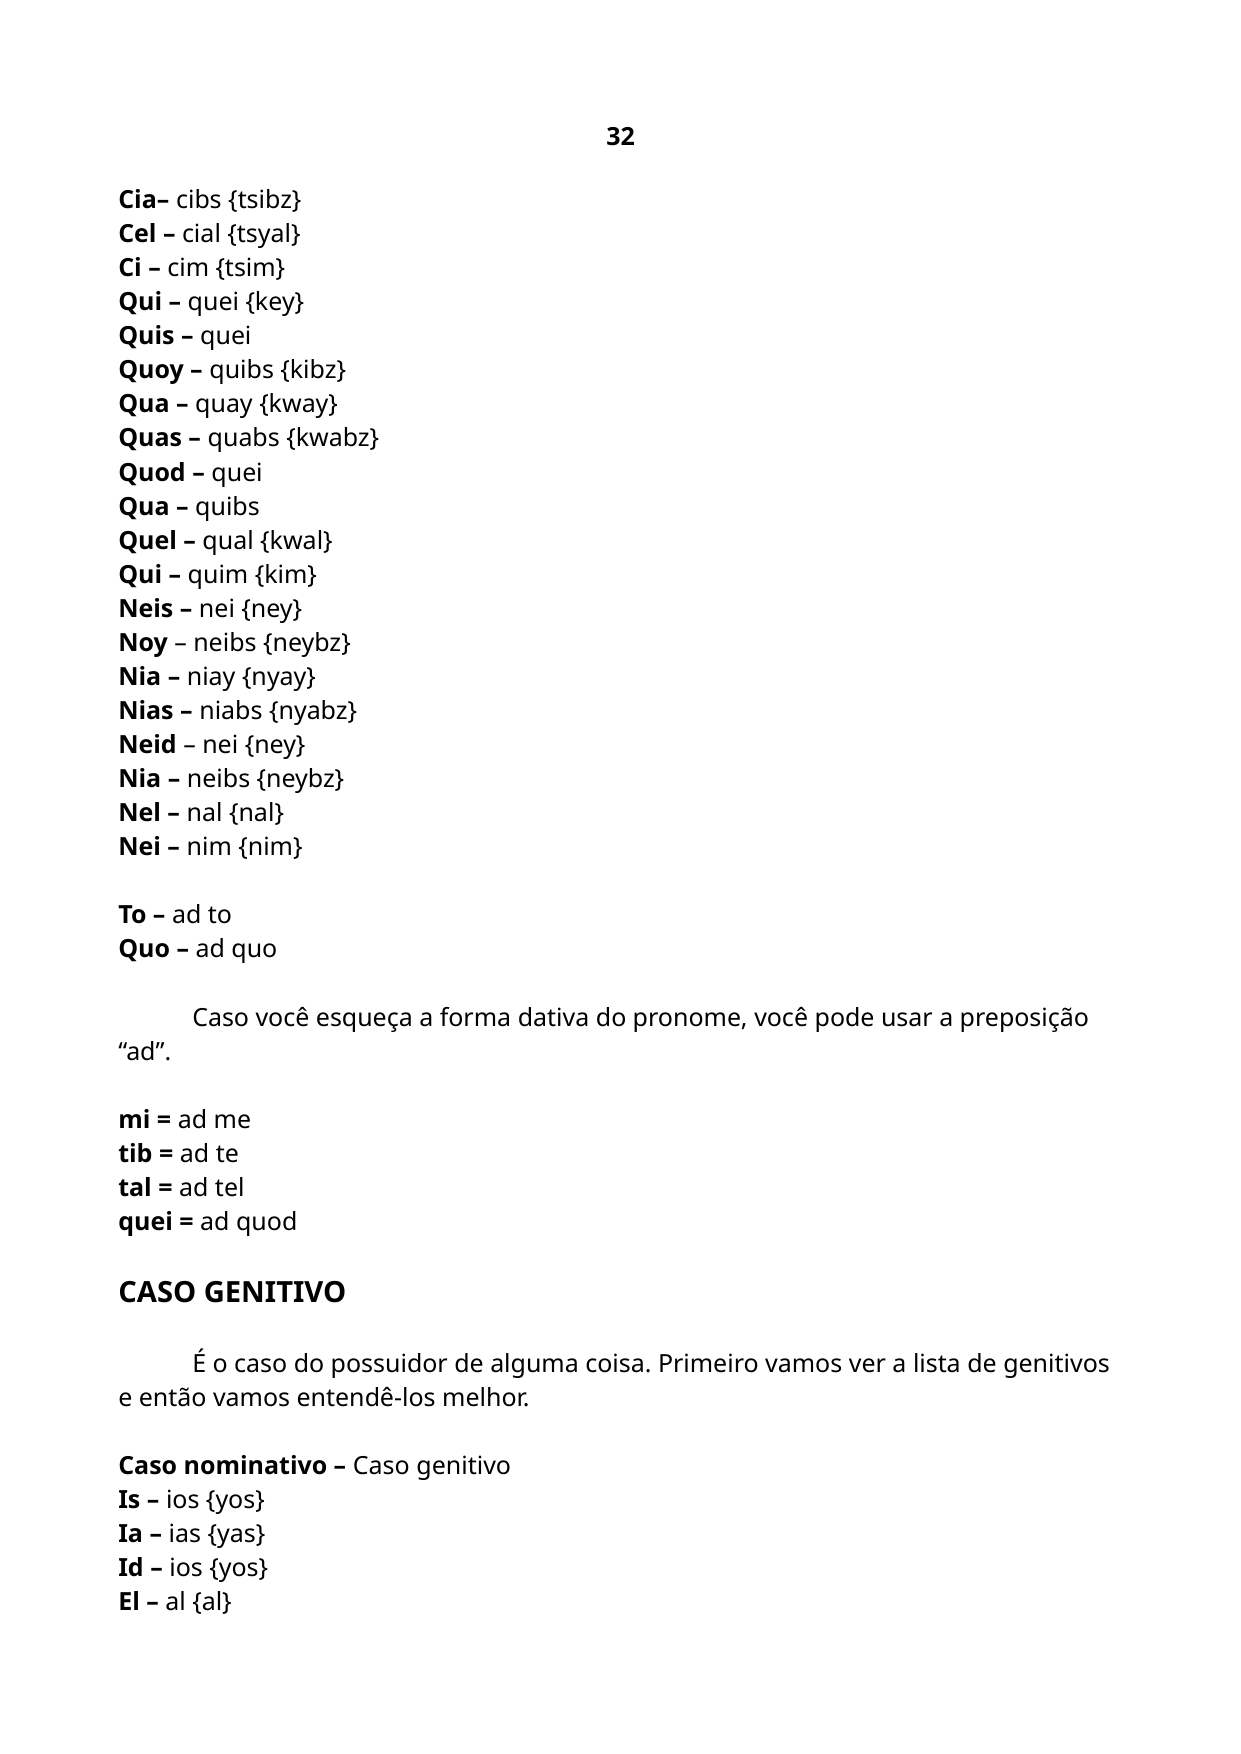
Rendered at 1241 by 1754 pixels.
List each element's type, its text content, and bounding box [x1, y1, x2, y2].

text Quo – ad quo [118, 931, 1123, 965]
subtitle CASO GENITIVO [118, 1272, 1123, 1311]
text Qua – quay {kway} [118, 386, 1123, 420]
text Neid – nei {ney} [118, 727, 1123, 761]
text Qui – quim {kim} [118, 556, 1123, 590]
text Quis – quei [118, 318, 1123, 352]
text Quel – qual {kwal} [118, 522, 1123, 556]
text Quoy – quibs {kibz} [118, 352, 1123, 386]
text Quod – quei [118, 454, 1123, 488]
text Cel – cial {tsyal} [118, 216, 1123, 250]
text Qua – quibs [118, 488, 1123, 522]
text Neis – nei {ney} [118, 590, 1123, 624]
text É o caso do possuidor de alguma coisa. Primeiro vamos ver a lista de genitivos e então vamos entendê-los melhor. [118, 1345, 1123, 1413]
text Nel – nal {nal} [118, 795, 1123, 829]
text Quas – quabs {kwabz} [118, 420, 1123, 454]
text Is – ios {yos} [118, 1482, 1123, 1516]
text Ia – ias {yas} [118, 1516, 1123, 1550]
text quei = ad quod [118, 1203, 1123, 1238]
text tib = ad te [118, 1135, 1123, 1169]
text Id – ios {yos} [118, 1550, 1123, 1584]
text Ci – cim {tsim} [118, 250, 1123, 284]
text To – ad to [118, 897, 1123, 931]
text tal = ad tel [118, 1169, 1123, 1203]
text Nia – neibs {neybz} [118, 761, 1123, 795]
text Nias – niabs {nyabz} [118, 693, 1123, 727]
text Cia– cibs {tsibz} [118, 182, 1123, 216]
text mi = ad me [118, 1101, 1123, 1135]
text Qui – quei {key} [118, 284, 1123, 318]
text Noy – neibs {neybz} [118, 624, 1123, 658]
text Nia – niay {nyay} [118, 658, 1123, 693]
text Nei – nim {nim} [118, 829, 1123, 863]
text Caso você esqueça a forma dativa do pronome, você pode usar a preposição “ad”. [118, 999, 1123, 1067]
text Caso nominativo – Caso genitivo [118, 1448, 1123, 1482]
text El – al {al} [118, 1584, 1123, 1618]
